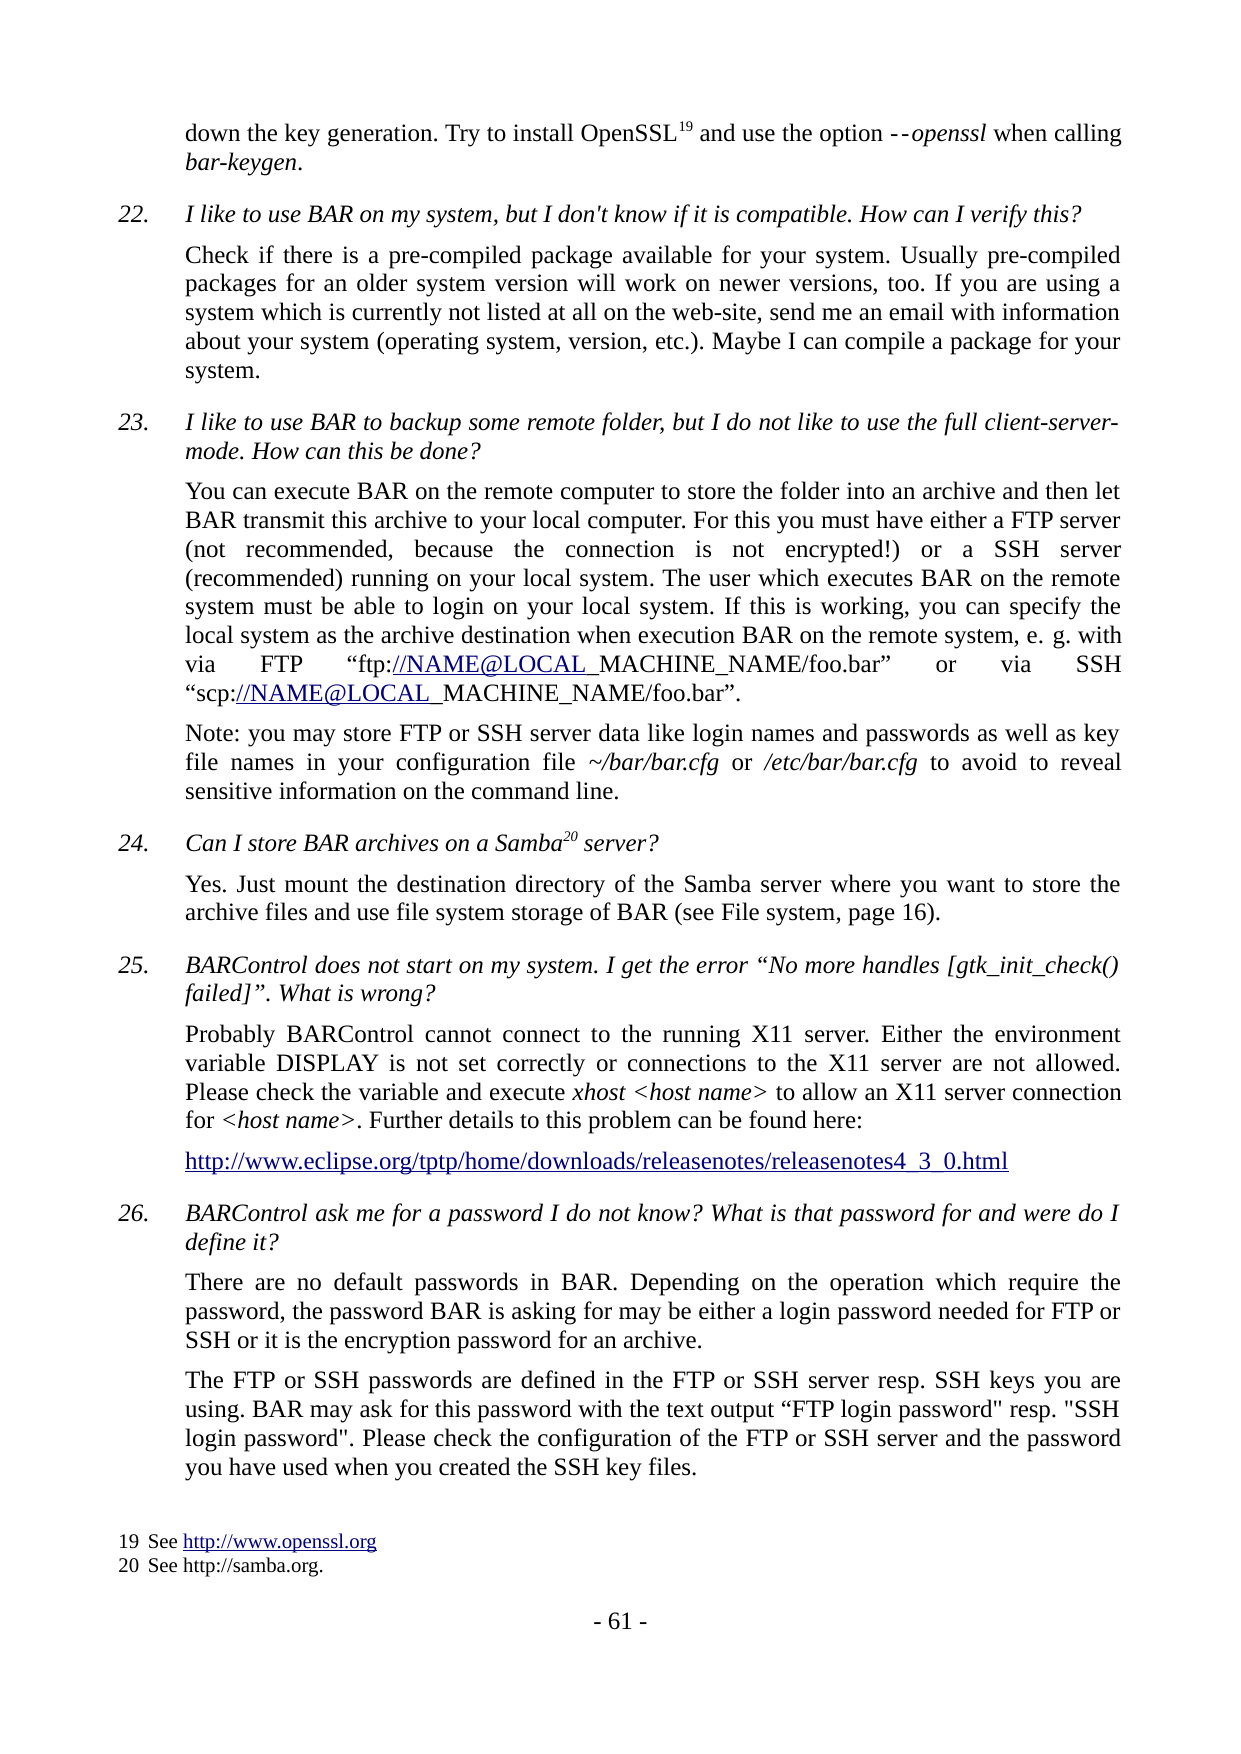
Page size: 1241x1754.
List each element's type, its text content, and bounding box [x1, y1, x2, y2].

text There are no default passwords in BAR. Depending on the operation which require the password, the password BAR is asking for may be either a login password needed for FTP or SSH or it is the encryption password for an archive. [185, 1267, 1122, 1354]
list I like to use BAR on my system, but I don't know if it is compatible. How can I verify this? [118, 199, 1122, 228]
text Probably BARControl cannot connect to the running X11 server. Either the environment variable DISPLAY is not set correctly or connections to the X11 server are not allowed. Please check the variable and execute xhost <host name> to allow an X11 server connection for <host name>. Further details to this problem can be found here: [185, 1019, 1122, 1134]
text Yes. Just mount the destination directory of the Samba server where you want to store the archive files and use file system storage of BAR (see File system, page 16). [185, 869, 1122, 926]
text http://www.eclipse.org/tptp/home/downloads/releasenotes/releasenotes4_3_0.html [185, 1146, 1122, 1174]
list See http://samba.org. [118, 1553, 1122, 1577]
text You can execute BAR on the remote computer to store the folder into an archive and then let BAR transmit this archive to your local computer. For this you must have either a FTP server (not recommended, because the connection is not encrypted!) or a SSH server (recommended) running on your local system. The user which executes BAR on the remote system must be able to login on your local system. If this is working, you can specify the local system as the archive destination when execution BAR on the remote system, e. g. with via FTP “ftp://NAME@LOCAL_MACHINE_NAME/foo.bar” or via SSH “scp://NAME@LOCAL_MACHINE_NAME/foo.bar”. [185, 476, 1122, 706]
text Note: you may store FTP or SSH server data like login names and passwords as well as key file names in your configuration file ~/bar/bar.cfg or /etc/bar/bar.cfg to avoid to reveal sensitive information on the command line. [185, 718, 1122, 804]
text See http://www.openssl.org [118, 1529, 1122, 1553]
text down the key generation. Try to install OpenSSL and use the option ‑‑openssl when calling bar-keygen. [185, 118, 1122, 176]
list BARControl ask me for a password I do not know? What is that password for and were do I define it? [118, 1198, 1122, 1256]
list I like to use BAR to backup some remote folder, but I do not like to use the full client-server-mode. How can this be done? [118, 407, 1122, 465]
text The FTP or SSH passwords are defined in the FTP or SSH server resp. SSH keys you are using. BAR may ask for this password with the text output “FTP login password" resp. "SSH login password". Please check the configuration of the FTP or SSH server and the password you have used when you created the SSH key files. [185, 1366, 1122, 1481]
list BARControl does not start on my system. I get the error “No more handles [gtk_init_check() failed]”. What is wrong? [118, 950, 1122, 1007]
list Can I store BAR archives on a Samba server? [118, 828, 1122, 857]
text Check if there is a pre-compiled package available for your system. Usually pre-compiled packages for an older system version will work on newer versions, too. If you are using a system which is currently not listed at all on the web-site, send me an email with information about your system (operating system, version, etc.). Maybe I can compile a package for your system. [185, 240, 1122, 383]
